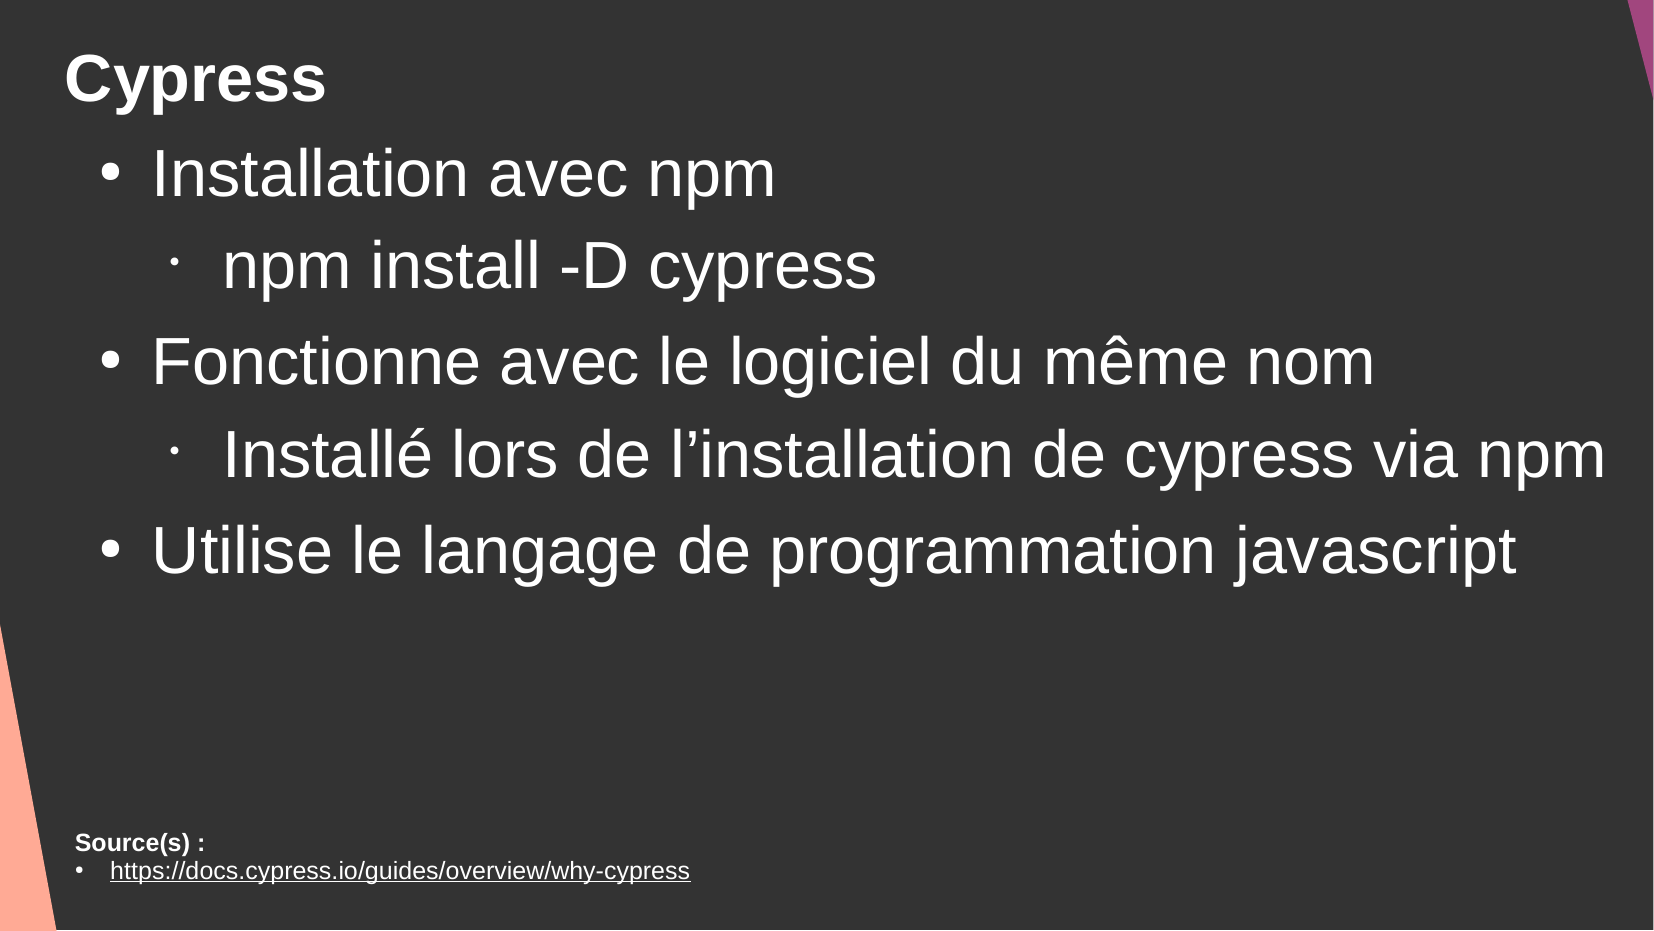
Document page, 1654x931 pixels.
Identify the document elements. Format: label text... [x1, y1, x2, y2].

text_box [0, 624, 57, 931]
list Installation avec npm npm install -D cypress Fonctionne avec le logiciel du même nom Installé lors de l’installation de cypress via npm Utilise le langage de programmation javascript [80, 135, 1620, 804]
title Cypress [64, 40, 1635, 116]
text_box [1627, 0, 1654, 103]
text_box Source(s) : https://docs.cypress.io/guides/overview/why-cypress [60, 821, 1546, 906]
